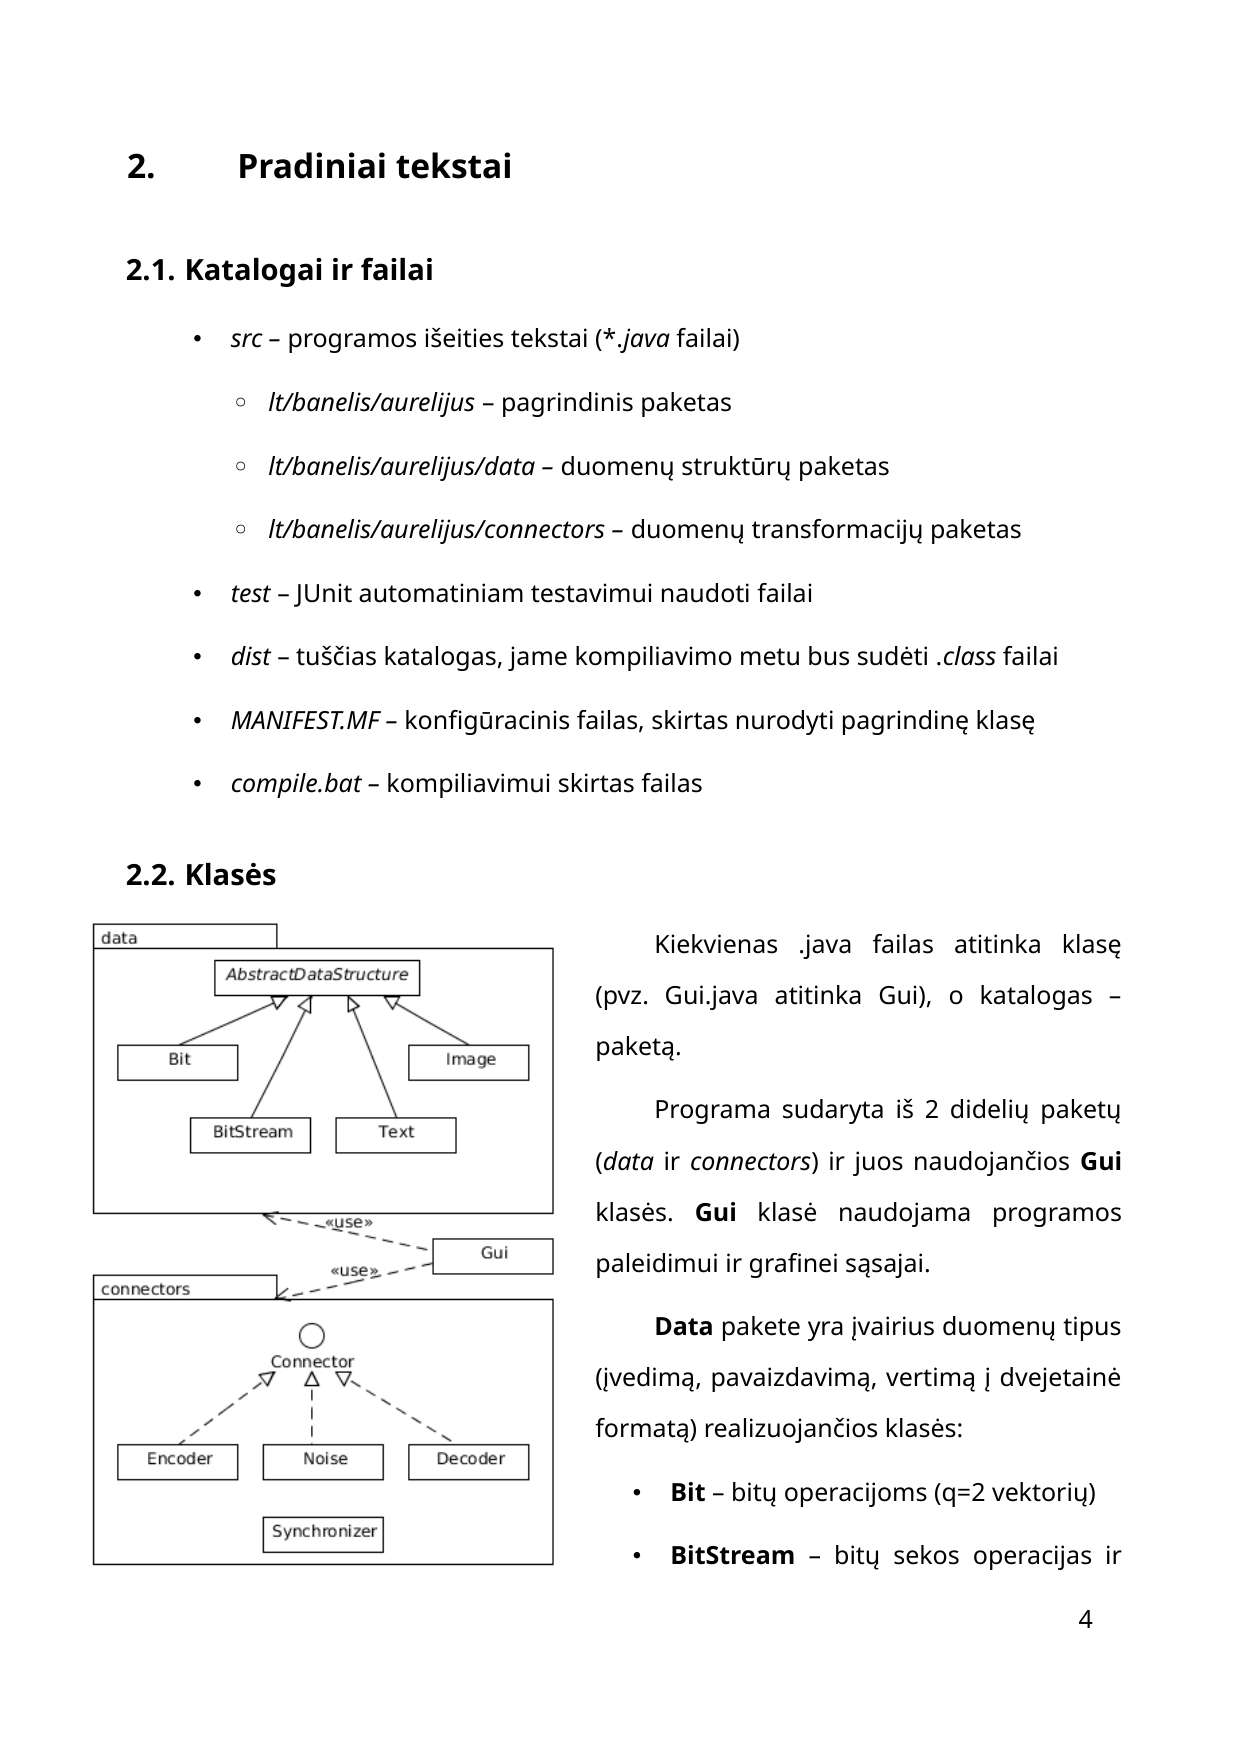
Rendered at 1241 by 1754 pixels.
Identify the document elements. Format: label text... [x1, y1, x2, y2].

text Programa sudaryta iš 2 didelių paketų (data ir connectors) ir juos naudojančios Gui klasės. Gui klasė naudojama programos paleidimui ir grafinei sąsajai. [566, 1092, 1122, 1279]
list dist – tuščias katalogas, jame kompiliavimo metu bus sudėti .class failai [193, 639, 1122, 673]
list lt/banelis/aurelijus – pagrindinis paketas [231, 385, 1122, 419]
subtitle Klasės [118, 854, 1122, 894]
picture [86, 917, 566, 1572]
list compile.bat – kompiliavimui skirtas failas [193, 766, 1122, 800]
subtitle Katalogai ir failai [118, 249, 1122, 289]
list lt/banelis/aurelijus/connectors – duomenų transformacijų paketas [231, 512, 1122, 546]
text Kiekvienas .java failas atitinka klasę (pvz. Gui.java atitinka Gui), o katalogas – paketą. [566, 926, 1122, 1063]
list Bit – bitų operacijoms (q=2 vektorių) [566, 1474, 1122, 1508]
list BitStream – bitų sekos operacijas ir [566, 1538, 1122, 1572]
list MANIFEST.MF – konfigūracinis failas, skirtas nurodyti pagrindinę klasę [193, 702, 1122, 736]
text Data pakete yra įvairius duomenų tipus (įvedimą, pavaizdavimą, vertimą į dvejetainė formatą) realizuojančios klasės: [566, 1309, 1122, 1445]
list test – JUnit automatiniam testavimui naudoti failai [193, 575, 1122, 609]
subtitle Pradiniai tekstai [118, 143, 1122, 189]
list src – programos išeities tekstai (*.java failai) [193, 321, 1122, 355]
list lt/banelis/aurelijus/data – duomenų struktūrų paketas [231, 448, 1122, 482]
